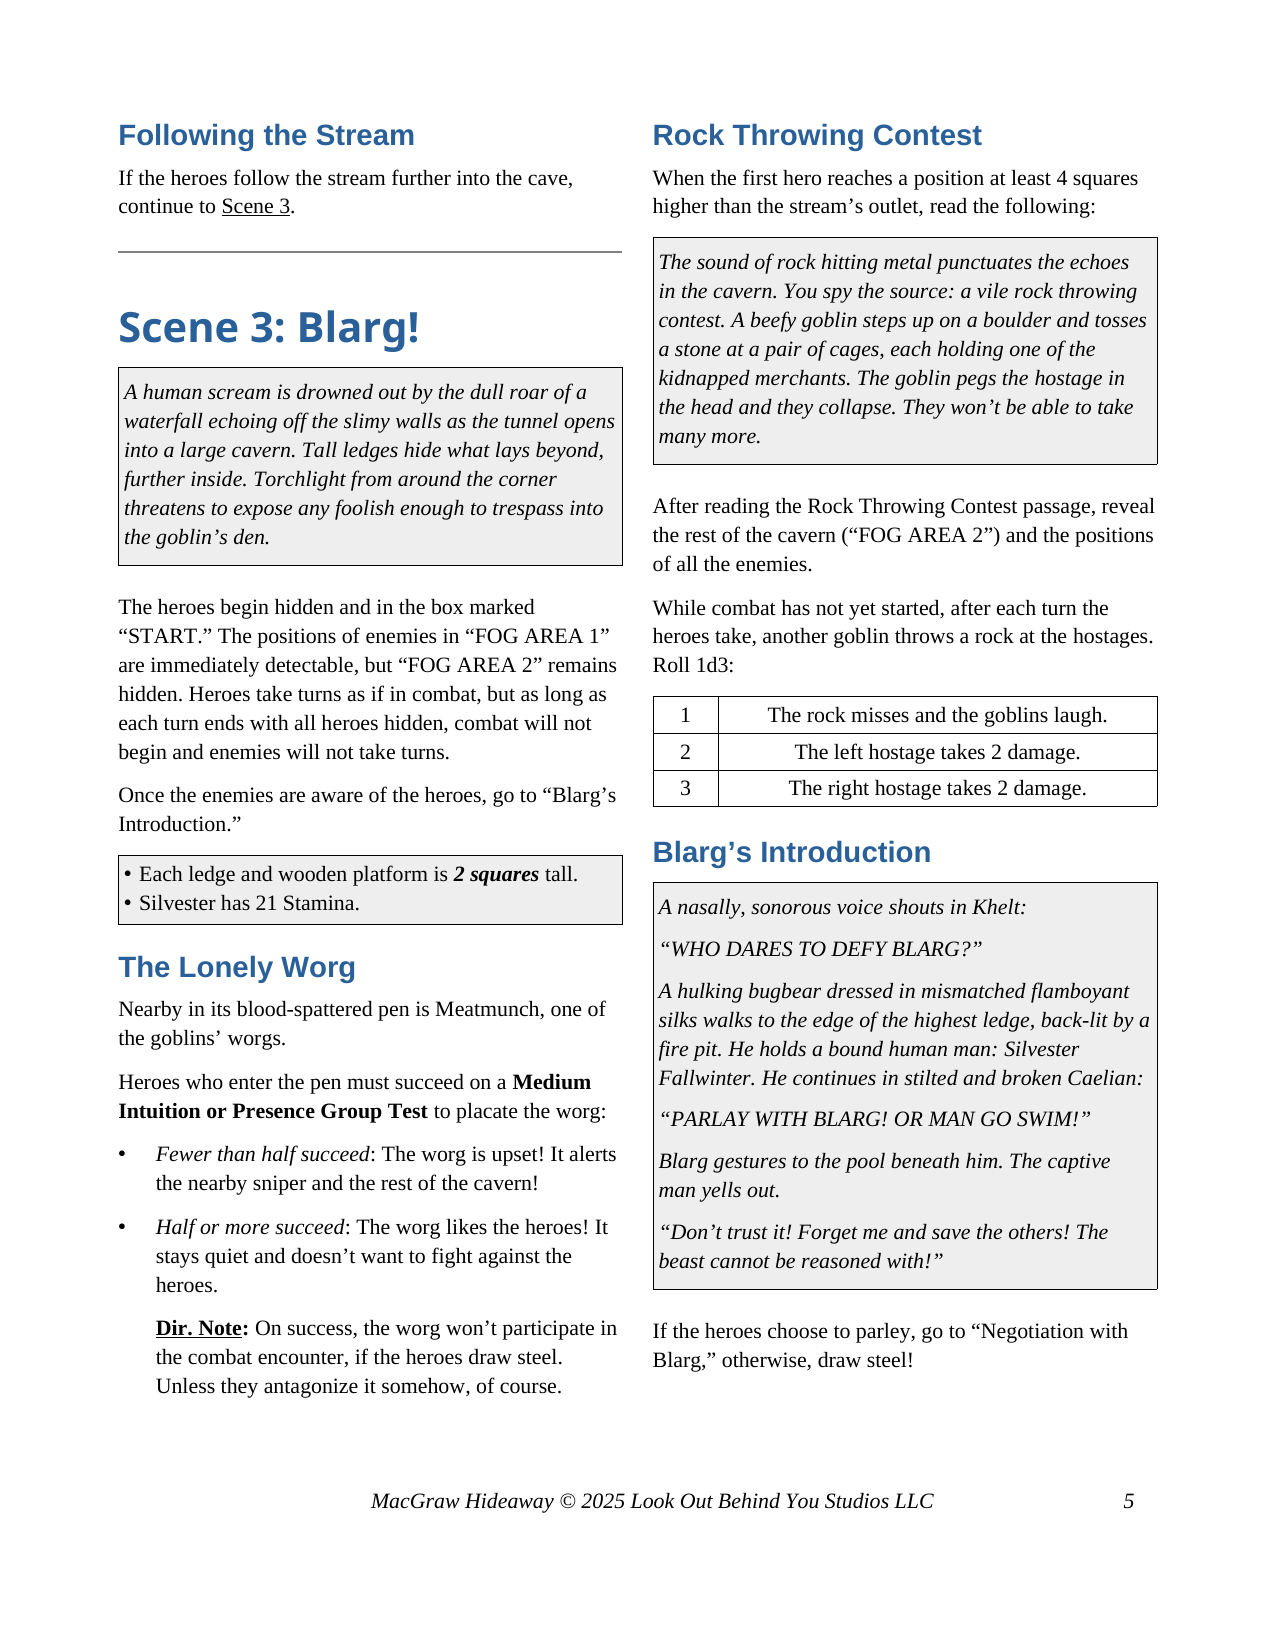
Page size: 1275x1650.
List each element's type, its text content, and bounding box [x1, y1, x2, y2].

table_cell The left hostage takes 2 damage. [719, 734, 1157, 770]
subtitle Scene 3: Blarg! [118, 298, 622, 354]
subtitle Following the Stream [118, 118, 622, 152]
text The heroes begin hidden and in the box marked “START.” The positions of enemies in “FOG AREA 1” are immediately detectable, but “FOG AREA 2” remains hidden. Heroes take turns as if in combat, but as long as each turn ends with all heroes hidden, combat will not begin and enemies will not take turns. [118, 594, 622, 764]
text Nearby in its blood-spattered pen is Meatmunch, one of the goblins’ worgs. [118, 996, 622, 1050]
table_header A nasally, sonorous voice shouts in Khelt: “WHO DARES TO DEFY BLARG?” A hulking bugbear dressed in mismatched flamboyant silks walks to the edge of the highest ledge, back-lit by a fire pit. He holds a bound human man: Silvester Fallwinter. He continues in stilted and broken Caelian: “PARLAY WITH BLARG! OR MAN GO SWIM!” Blarg gestures to the pool beneath him. The captive man yells out. “Don’t trust it! Forget me and save the others! The beast cannot be reasoned with!” [654, 883, 1157, 1289]
table_header The rock misses and the goblins laugh. [719, 697, 1157, 733]
subtitle The Lonely Worg [118, 950, 622, 983]
subtitle Blarg’s Introduction [652, 835, 1157, 869]
list Dir. Note: On success, the worg won’t participate in the combat encounter, if the heroes draw steel. Unless they antagonize it somehow, of course. [118, 1315, 622, 1398]
table_cell 3 [654, 771, 718, 806]
list Half or more succeed: The worg likes the heroes! It stays quiet and doesn’t want to fight against the heroes. [118, 1214, 622, 1297]
text Once the enemies are aware of the heroes, go to “Blarg’s Introduction.” [118, 782, 622, 837]
text If the heroes follow the stream further into the cave, continue to Scene 3. [118, 164, 622, 219]
table_cell The right hostage takes 2 damage. [719, 771, 1157, 806]
table_header The sound of rock hitting metal punctuates the echoes in the cavern. You spy the source: a vile rock throwing contest. A beefy goblin steps up on a boulder and tosses a stone at a pair of cages, each holding one of the kidnapped merchants. The goblin pegs the hostage in the head and they collapse. They won’t be able to take many more. [654, 238, 1157, 464]
list Fewer than half succeed: The worg is upset! It alerts the nearby sniper and the rest of the cavern! [118, 1141, 622, 1195]
text If the heroes choose to parley, go to “Negotiation with Blarg,” otherwise, draw steel! [652, 1318, 1157, 1372]
text When the first hero reaches a position at least 4 squares higher than the stream’s outlet, read the following: [652, 164, 1157, 219]
subtitle Rock Throwing Contest [652, 118, 1157, 152]
table_header 1 [654, 697, 718, 733]
table_header Each ledge and wooden platform is 2 squares tall. Silvester has 21 Stamina. [119, 856, 622, 924]
table_cell 2 [654, 734, 718, 770]
text Heroes who enter the pen must succeed on a Medium Intuition or Presence Group Test to placate the worg: [118, 1069, 622, 1123]
text While combat has not yet started, after each turn the heroes take, another goblin throws a rock at the hostages. Roll 1d3: [652, 594, 1157, 678]
text After reading the Rock Throwing Contest passage, reveal the rest of the cavern (“FOG AREA 2”) and the positions of all the enemies. [652, 493, 1157, 576]
table_header A human scream is drowned out by the dull roar of a waterfall echoing off the slimy walls as the tunnel opens into a large cavern. Tall ledges hide what lays beyond, further inside. Torchlight from around the corner threatens to expose any foolish enough to trespass into the goblin’s den. [119, 368, 622, 565]
